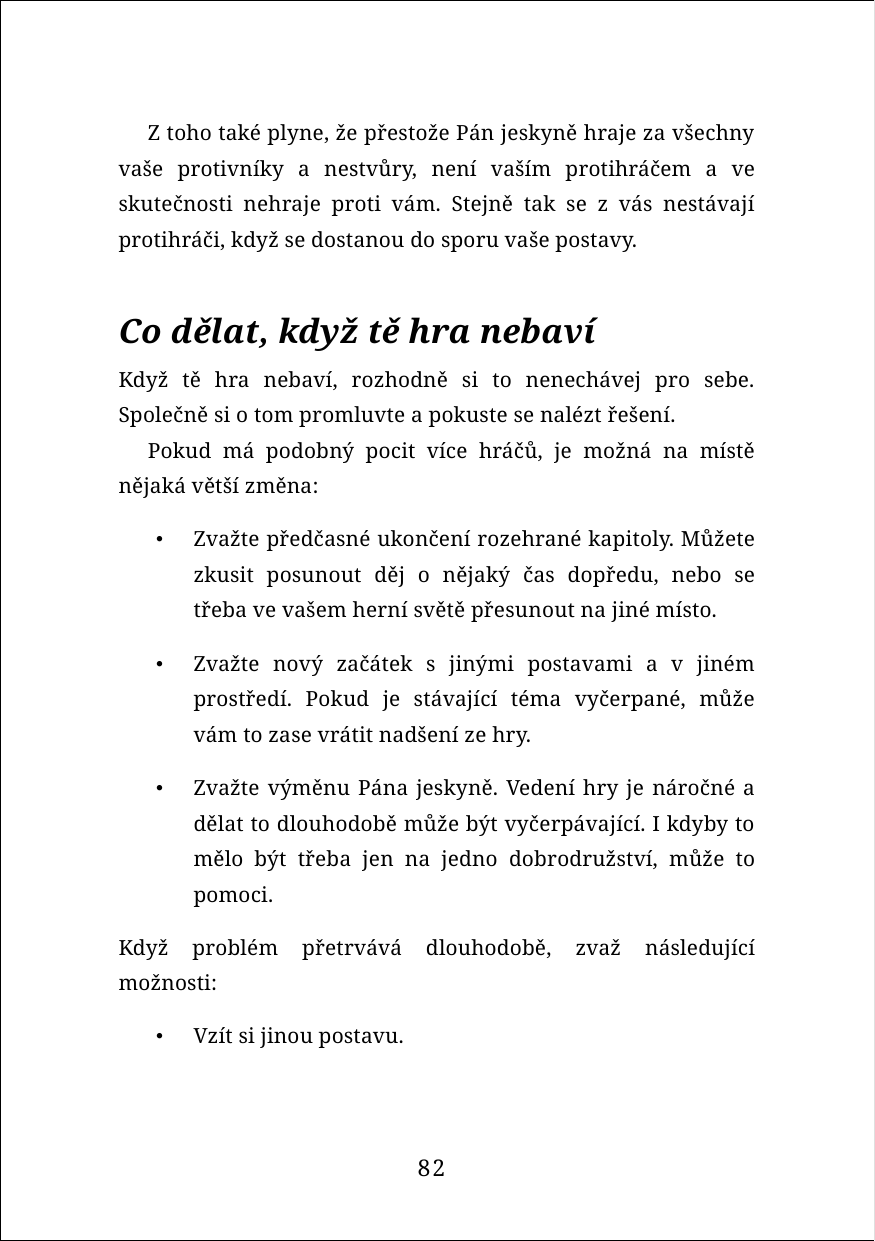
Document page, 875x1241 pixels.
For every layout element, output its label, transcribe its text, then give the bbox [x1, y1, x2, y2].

list Vzít si jinou postavu. [156, 1022, 756, 1050]
list Zvažte nový začátek s jinými postavami a v jiném prostředí. Pokud je stávající téma vyčerpané, může vám to zase vrátit nadšení ze hry. [156, 649, 756, 748]
subtitle Co dělat, když tě hra nebaví [118, 308, 756, 353]
text Z toho také plyne, že přestože Pán jeskyně hraje za všechny vaše protivníky a nestvůry, není vaším protihráčem a ve skutečnosti nehraje proti vám. Stejně tak se z vás nestávají protihráči, když se dostanou do sporu vaše postavy. [118, 118, 756, 253]
text Když problém přetrvává dlouhodobě, zvaž následující možnosti: [118, 933, 756, 997]
text Když tě hra nebaví, rozhodně si to nenechávej pro sebe. Společně si o tom promluvte a pokuste se nalézt řešení. Pokud má podobný pocit více hráčů, je možná na místě nějaká větší změna: [118, 365, 756, 500]
list Zvažte předčasné ukončení rozehrané kapitoly. Můžete zkusit posunout děj o nějaký čas dopředu, nebo se třeba ve vašem herní světě přesunout na jiné místo. [156, 524, 756, 624]
list Zvažte výměnu Pána jeskyně. Vedení hry je náročné a dělat to dlouhodobě může být vyčerpávající. I kdyby to mělo být třeba jen na jedno dobrodružství, může to pomoci. [156, 773, 756, 908]
